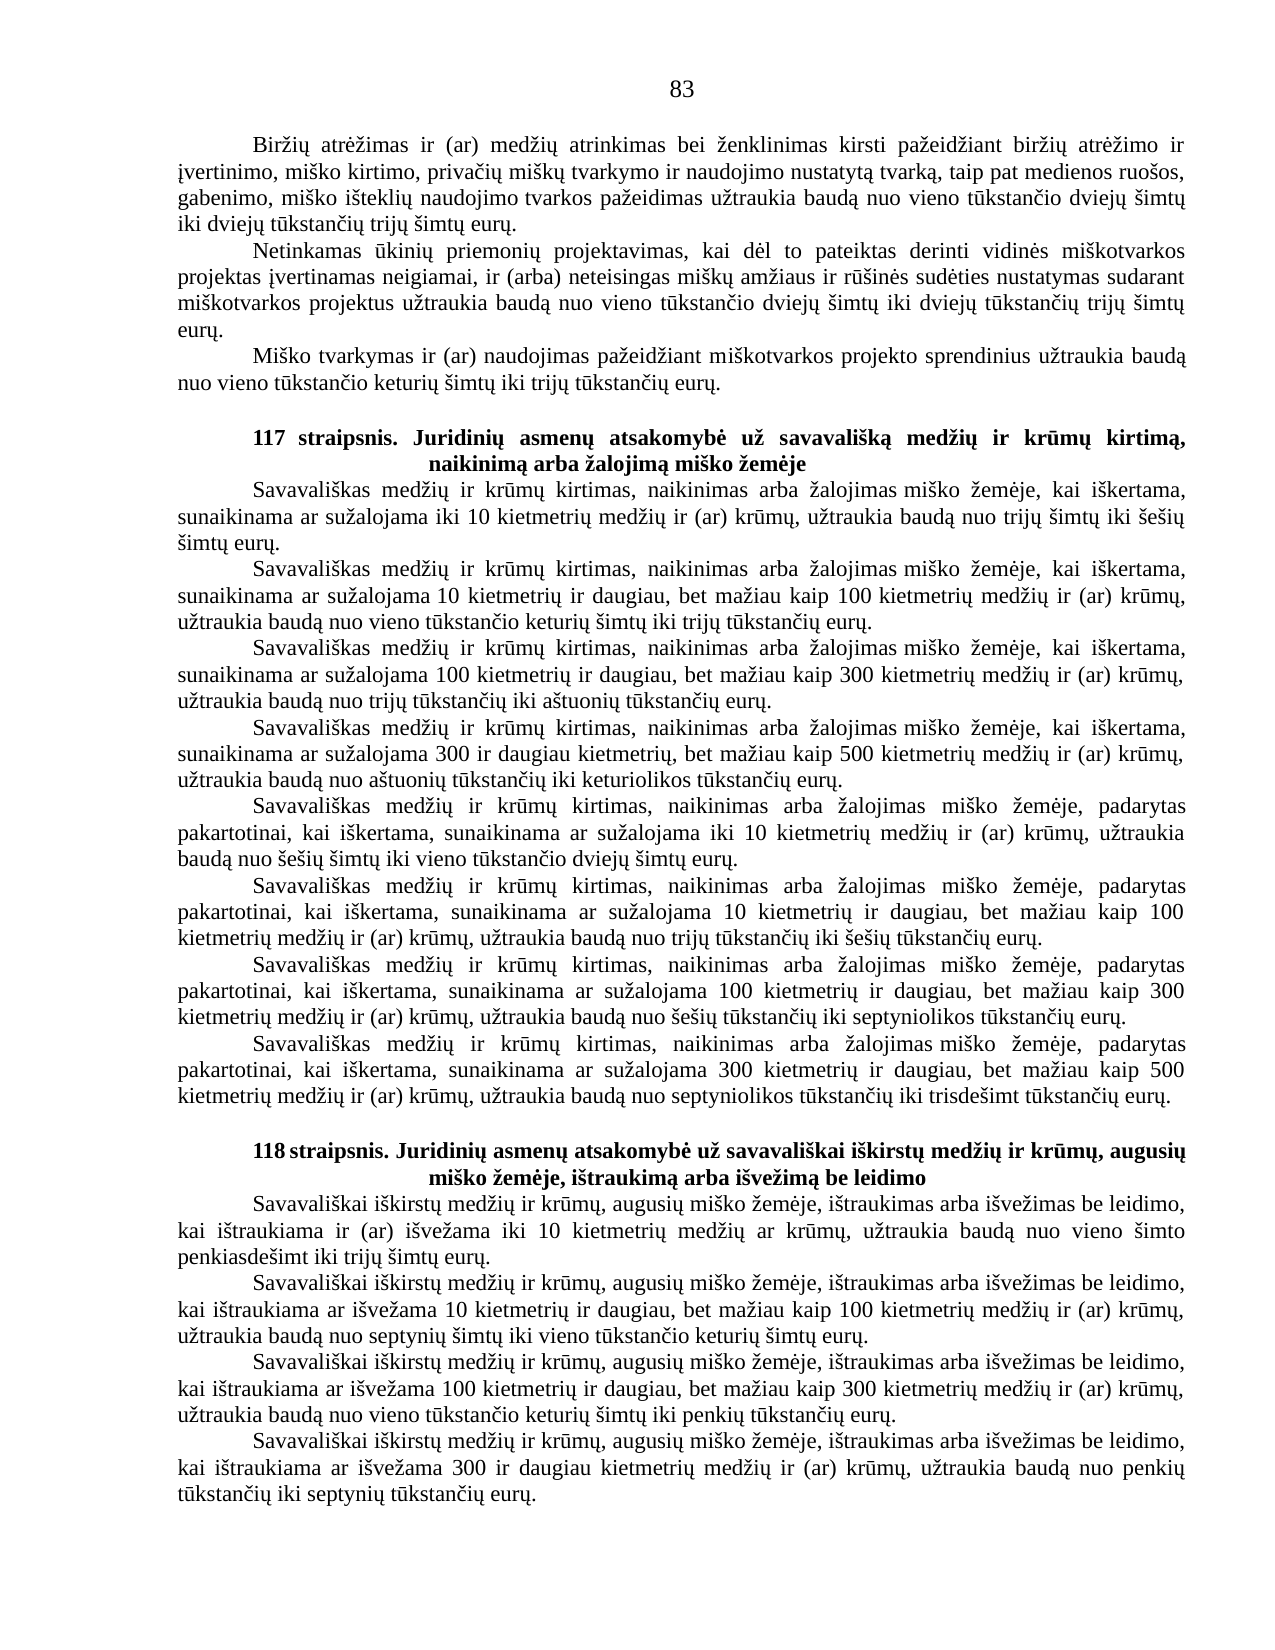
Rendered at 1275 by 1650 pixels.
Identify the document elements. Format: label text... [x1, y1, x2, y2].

text Savavališkai iškirstų medžių ir krūmų, augusių miško žemėje, ištraukimas arba išvežimas be leidimo, kai ištraukiama ar išvežama 300 ir daugiau kietmetrių medžių ir (ar) krūmų, užtraukia baudą nuo penkių tūkstančių iki septynių tūkstančių eurų. [177, 1427, 1186, 1507]
text Savavališkas medžių ir krūmų kirtimas, naikinimas arba žalojimas miško žemėje, padarytas pakartotinai, kai iškertama, sunaikinama ar sužalojama 300 kietmetrių ir daugiau, bet mažiau kaip 500 kietmetrių medžių ir (ar) krūmų, užtraukia baudą nuo septyniolikos tūkstančių iki trisdešimt tūkstančių eurų. [177, 1030, 1186, 1109]
text Netinkamas ūkinių priemonių projektavimas, kai dėl to pateiktas derinti vidinės miškotvarkos projektas įvertinamas neigiamai, ir (arba) neteisingas miškų amžiaus ir rūšinės sudėties nustatymas sudarant miškotvarkos projektus užtraukia baudą nuo vieno tūkstančio dviejų šimtų iki dviejų tūkstančių trijų šimtų eurų. [177, 237, 1186, 342]
text Savavališkas medžių ir krūmų kirtimas, naikinimas arba žalojimas miško žemėje, padarytas pakartotinai, kai iškertama, sunaikinama ar sužalojama iki 10 kietmetrių medžių ir (ar) krūmų, užtraukia baudą nuo šešių šimtų iki vieno tūkstančio dviejų šimtų eurų. [177, 793, 1186, 872]
text Miško tvarkymas ir (ar) naudojimas pažeidžiant miškotvarkos projekto sprendinius užtraukia baudą nuo vieno tūkstančio keturių šimtų iki trijų tūkstančių eurų. [177, 342, 1186, 395]
text Savavališkai iškirstų medžių ir krūmų, augusių miško žemėje, ištraukimas arba išvežimas be leidimo, kai ištraukiama ir (ar) išvežama iki 10 kietmetrių medžių ar krūmų, užtraukia baudą nuo vieno šimto penkiasdešimt iki trijų šimtų eurų. [177, 1190, 1186, 1269]
text Savavališkas medžių ir krūmų kirtimas, naikinimas arba žalojimas miško žemėje, kai iškertama, sunaikinama ar sužalojama 10 kietmetrių ir daugiau, bet mažiau kaip 100 kietmetrių medžių ir (ar) krūmų, užtraukia baudą nuo vieno tūkstančio keturių šimtų iki trijų tūkstančių eurų. [177, 555, 1186, 634]
text Biržių atrėžimas ir (ar) medžių atrinkimas bei ženklinimas kirsti pažeidžiant biržių atrėžimo ir įvertinimo, miško kirtimo, privačių miškų tvarkymo ir naudojimo nustatytą tvarką, taip pat medienos ruošos, gabenimo, miško išteklių naudojimo tvarkos pažeidimas užtraukia baudą nuo vieno tūkstančio dviejų šimtų iki dviejų tūkstančių trijų šimtų eurų. [177, 131, 1186, 237]
text 118 straipsnis. Juridinių asmenų atsakomybė už savavališkai iškirstų medžių ir krūmų, augusių miško žemėje, ištraukimą arba išvežimą be leidimo [252, 1138, 1186, 1190]
text Savavališkas medžių ir krūmų kirtimas, naikinimas arba žalojimas miško žemėje, kai iškertama, sunaikinama ar sužalojama iki 10 kietmetrių medžių ir (ar) krūmų, užtraukia baudą nuo trijų šimtų iki šešių šimtų eurų. [177, 476, 1186, 555]
text Savavališkai iškirstų medžių ir krūmų, augusių miško žemėje, ištraukimas arba išvežimas be leidimo, kai ištraukiama ar išvežama 10 kietmetrių ir daugiau, bet mažiau kaip 100 kietmetrių medžių ir (ar) krūmų, užtraukia baudą nuo septynių šimtų iki vieno tūkstančio keturių šimtų eurų. [177, 1269, 1186, 1348]
text Savavališkas medžių ir krūmų kirtimas, naikinimas arba žalojimas miško žemėje, kai iškertama, sunaikinama ar sužalojama 100 kietmetrių ir daugiau, bet mažiau kaip 300 kietmetrių medžių ir (ar) krūmų, užtraukia baudą nuo trijų tūkstančių iki aštuonių tūkstančių eurų. [177, 634, 1186, 713]
text 117 straipsnis. Juridinių asmenų atsakomybė už savavališką medžių ir krūmų kirtimą, naikinimą arba žalojimą miško žemėje [252, 424, 1186, 476]
text Savavališkas medžių ir krūmų kirtimas, naikinimas arba žalojimas miško žemėje, padarytas pakartotinai, kai iškertama, sunaikinama ar sužalojama 100 kietmetrių ir daugiau, bet mažiau kaip 300 kietmetrių medžių ir (ar) krūmų, užtraukia baudą nuo šešių tūkstančių iki septyniolikos tūkstančių eurų. [177, 951, 1186, 1030]
text Savavališkas medžių ir krūmų kirtimas, naikinimas arba žalojimas miško žemėje, kai iškertama, sunaikinama ar sužalojama 300 ir daugiau kietmetrių, bet mažiau kaip 500 kietmetrių medžių ir (ar) krūmų, užtraukia baudą nuo aštuonių tūkstančių iki keturiolikos tūkstančių eurų. [177, 713, 1186, 793]
text Savavališkai iškirstų medžių ir krūmų, augusių miško žemėje, ištraukimas arba išvežimas be leidimo, kai ištraukiama ar išvežama 100 kietmetrių ir daugiau, bet mažiau kaip 300 kietmetrių medžių ir (ar) krūmų, užtraukia baudą nuo vieno tūkstančio keturių šimtų iki penkių tūkstančių eurų. [177, 1348, 1186, 1427]
text Savavališkas medžių ir krūmų kirtimas, naikinimas arba žalojimas miško žemėje, padarytas pakartotinai, kai iškertama, sunaikinama ar sužalojama 10 kietmetrių ir daugiau, bet mažiau kaip 100 kietmetrių medžių ir (ar) krūmų, užtraukia baudą nuo trijų tūkstančių iki šešių tūkstančių eurų. [177, 872, 1186, 951]
